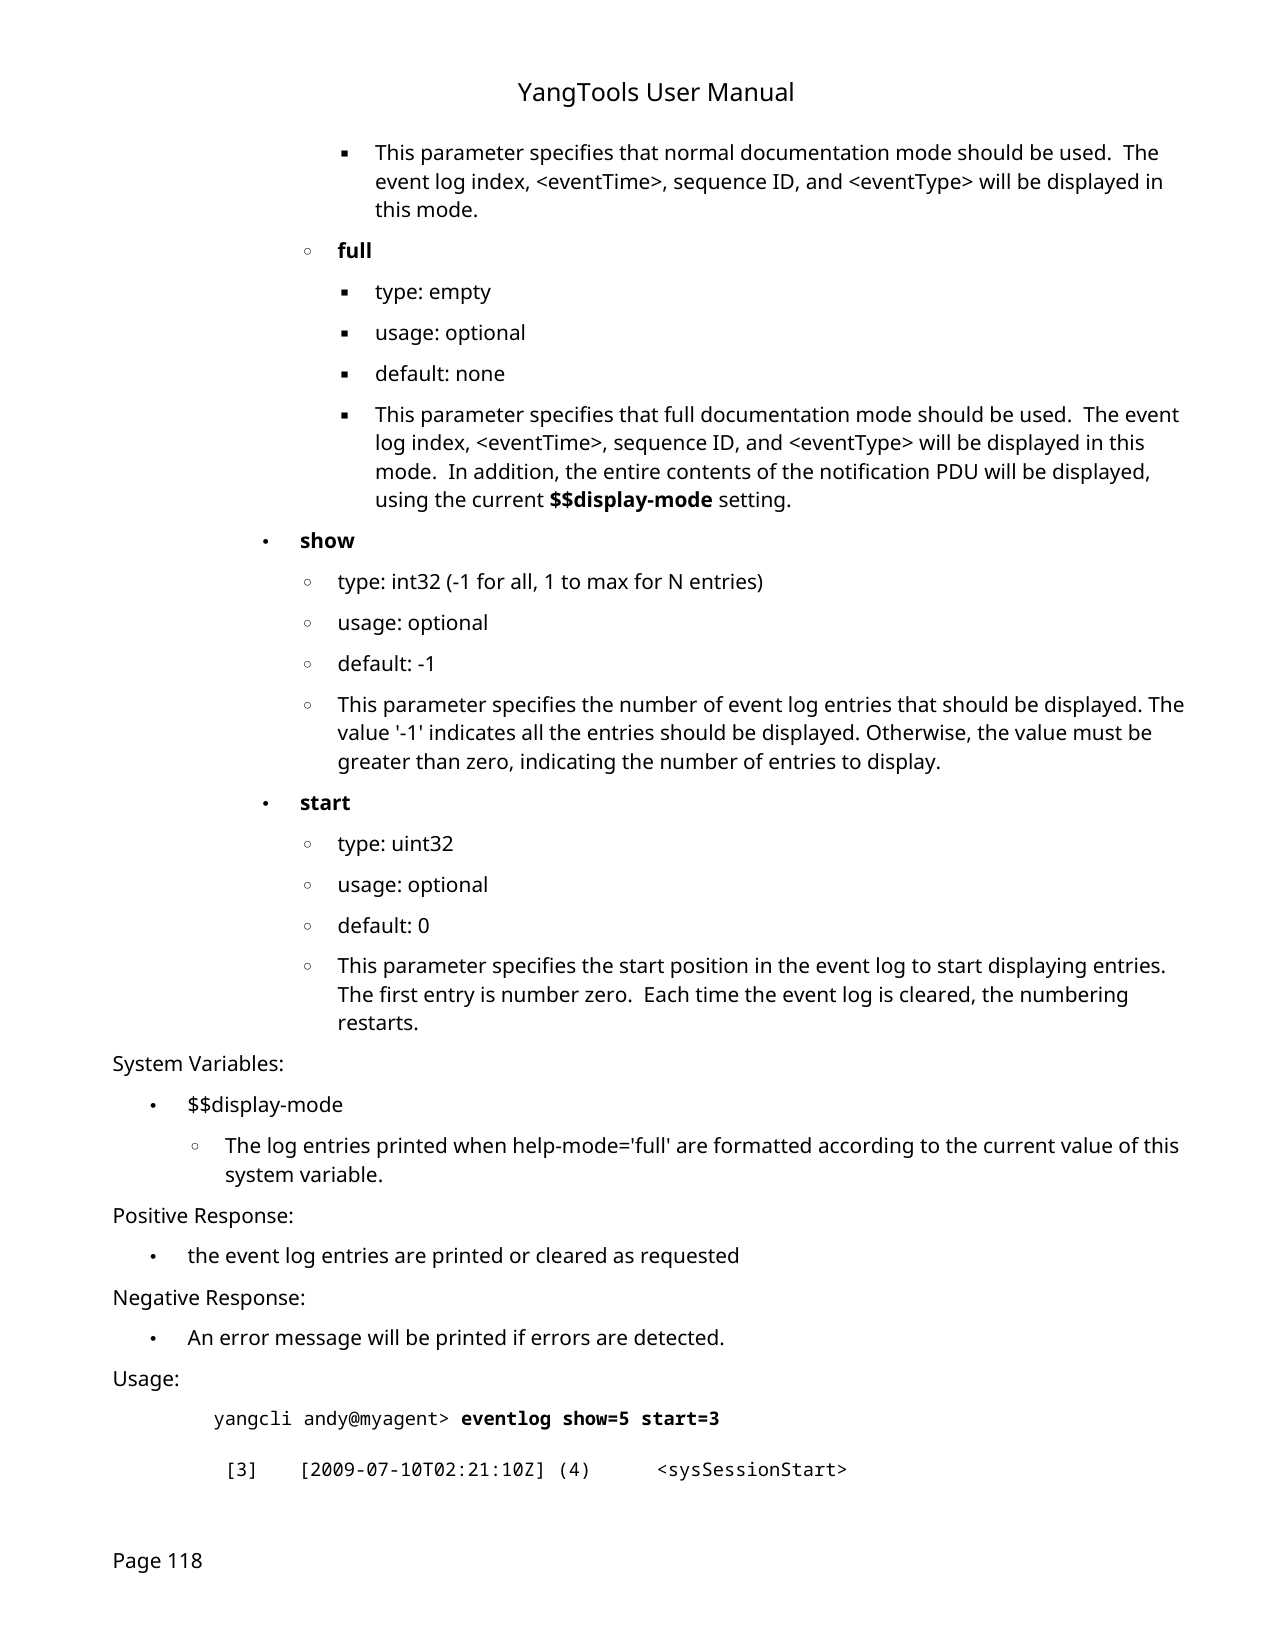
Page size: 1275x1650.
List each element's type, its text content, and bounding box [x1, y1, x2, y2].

list usage: optional [300, 870, 1200, 898]
list usage: optional [337, 318, 1200, 347]
text System Variables: [112, 1049, 1200, 1078]
list usage: optional [300, 608, 1200, 637]
list start [262, 788, 1200, 816]
list This parameter specifies that normal documentation mode should be used. The event log index, <eventTime>, sequence ID, and <eventType> will be displayed in this mode. [337, 138, 1200, 224]
list full [300, 236, 1200, 265]
text yangcli andy@myagent> eventlog show=5 start=3 [3] [2009-07-10T02:21:10Z] (4) <sysSessionStart> [139, 1405, 1200, 1482]
list type: empty [337, 277, 1200, 306]
list default: 0 [300, 911, 1200, 939]
text Usage: [112, 1364, 1200, 1393]
list An error message will be printed if errors are detected. [150, 1323, 1200, 1352]
text Negative Response: [112, 1283, 1200, 1311]
list show [262, 526, 1200, 555]
list This parameter specifies the start position in the event log to start displaying entries. The first entry is number zero. Each time the event log is cleared, the numbering restarts. [300, 952, 1200, 1037]
list default: none [337, 359, 1200, 388]
list $$display-mode [150, 1090, 1200, 1119]
list This parameter specifies the number of event log entries that should be displayed. The value '-1' indicates all the entries should be displayed. Otherwise, the value must be greater than zero, indicating the number of entries to display. [300, 690, 1200, 775]
list the event log entries are printed or cleared as requested [150, 1242, 1200, 1270]
list type: int32 (-1 for all, 1 to max for N entries) [300, 567, 1200, 596]
list default: -1 [300, 649, 1200, 678]
text Positive Response: [112, 1201, 1200, 1229]
list The log entries printed when help-mode='full' are formatted according to the current value of this system variable. [187, 1131, 1200, 1188]
list type: uint32 [300, 829, 1200, 857]
list This parameter specifies that full documentation mode should be used. The event log index, <eventTime>, sequence ID, and <eventType> will be displayed in this mode. In addition, the entire contents of the notification PDU will be displayed, using the current $$display-mode setting. [337, 400, 1200, 514]
